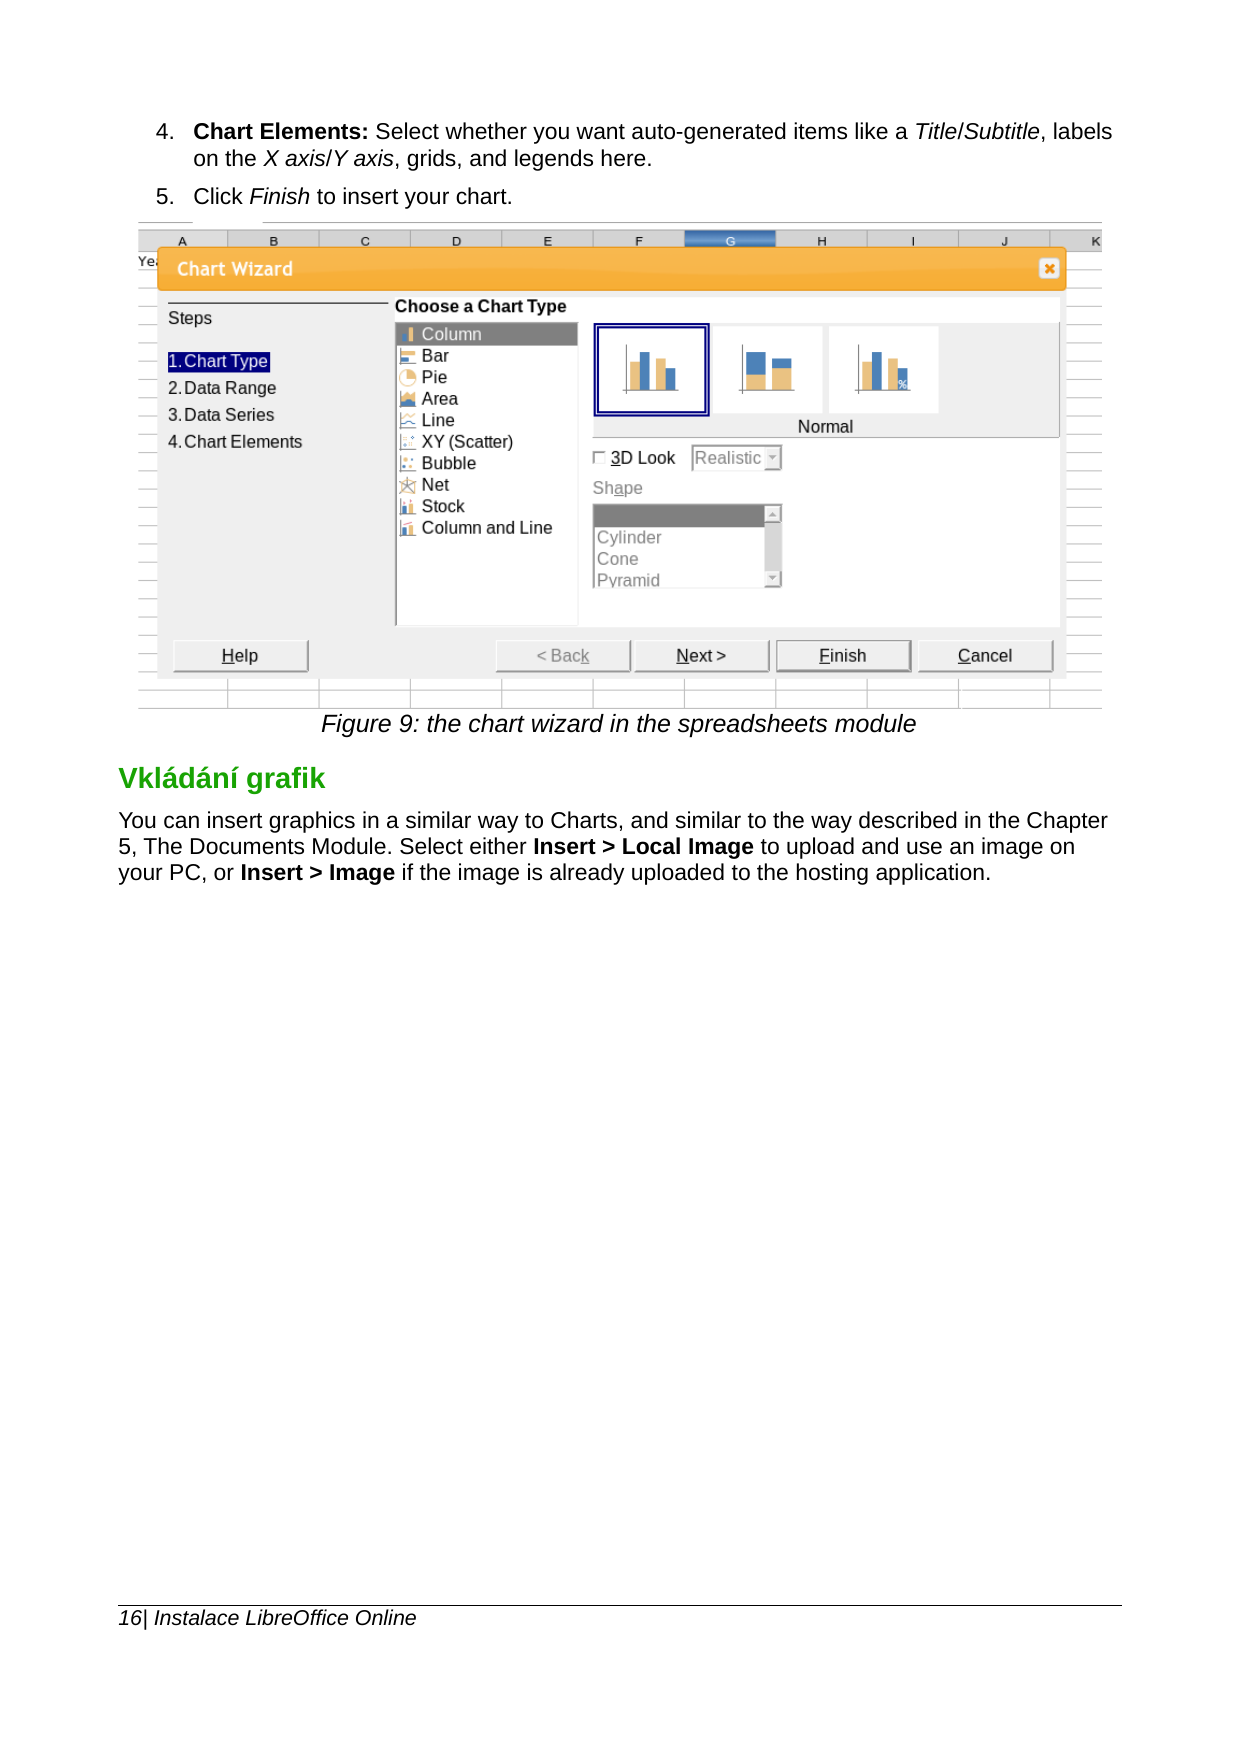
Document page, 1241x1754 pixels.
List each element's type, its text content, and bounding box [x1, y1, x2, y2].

text You can insert graphics in a similar way to Charts, and similar to the way described in the Chapter 5, The Documents Module. Select either Insert > Local Image to upload and use an image on your PC, or Insert > Image if the image is already uploaded to the hosting application. [118, 807, 1122, 886]
picture [138, 222, 1102, 709]
subtitle Vkládání grafik [118, 761, 1122, 795]
list Chart Elements: Select whether you want auto-generated items like a Title/Subtitle, labels on the X axis/Y axis, grids, and legends here. [156, 118, 1122, 171]
text Figure 9: the chart wizard in the spreadsheets module [118, 709, 1122, 738]
list Click Finish to insert your chart. [156, 183, 1122, 210]
